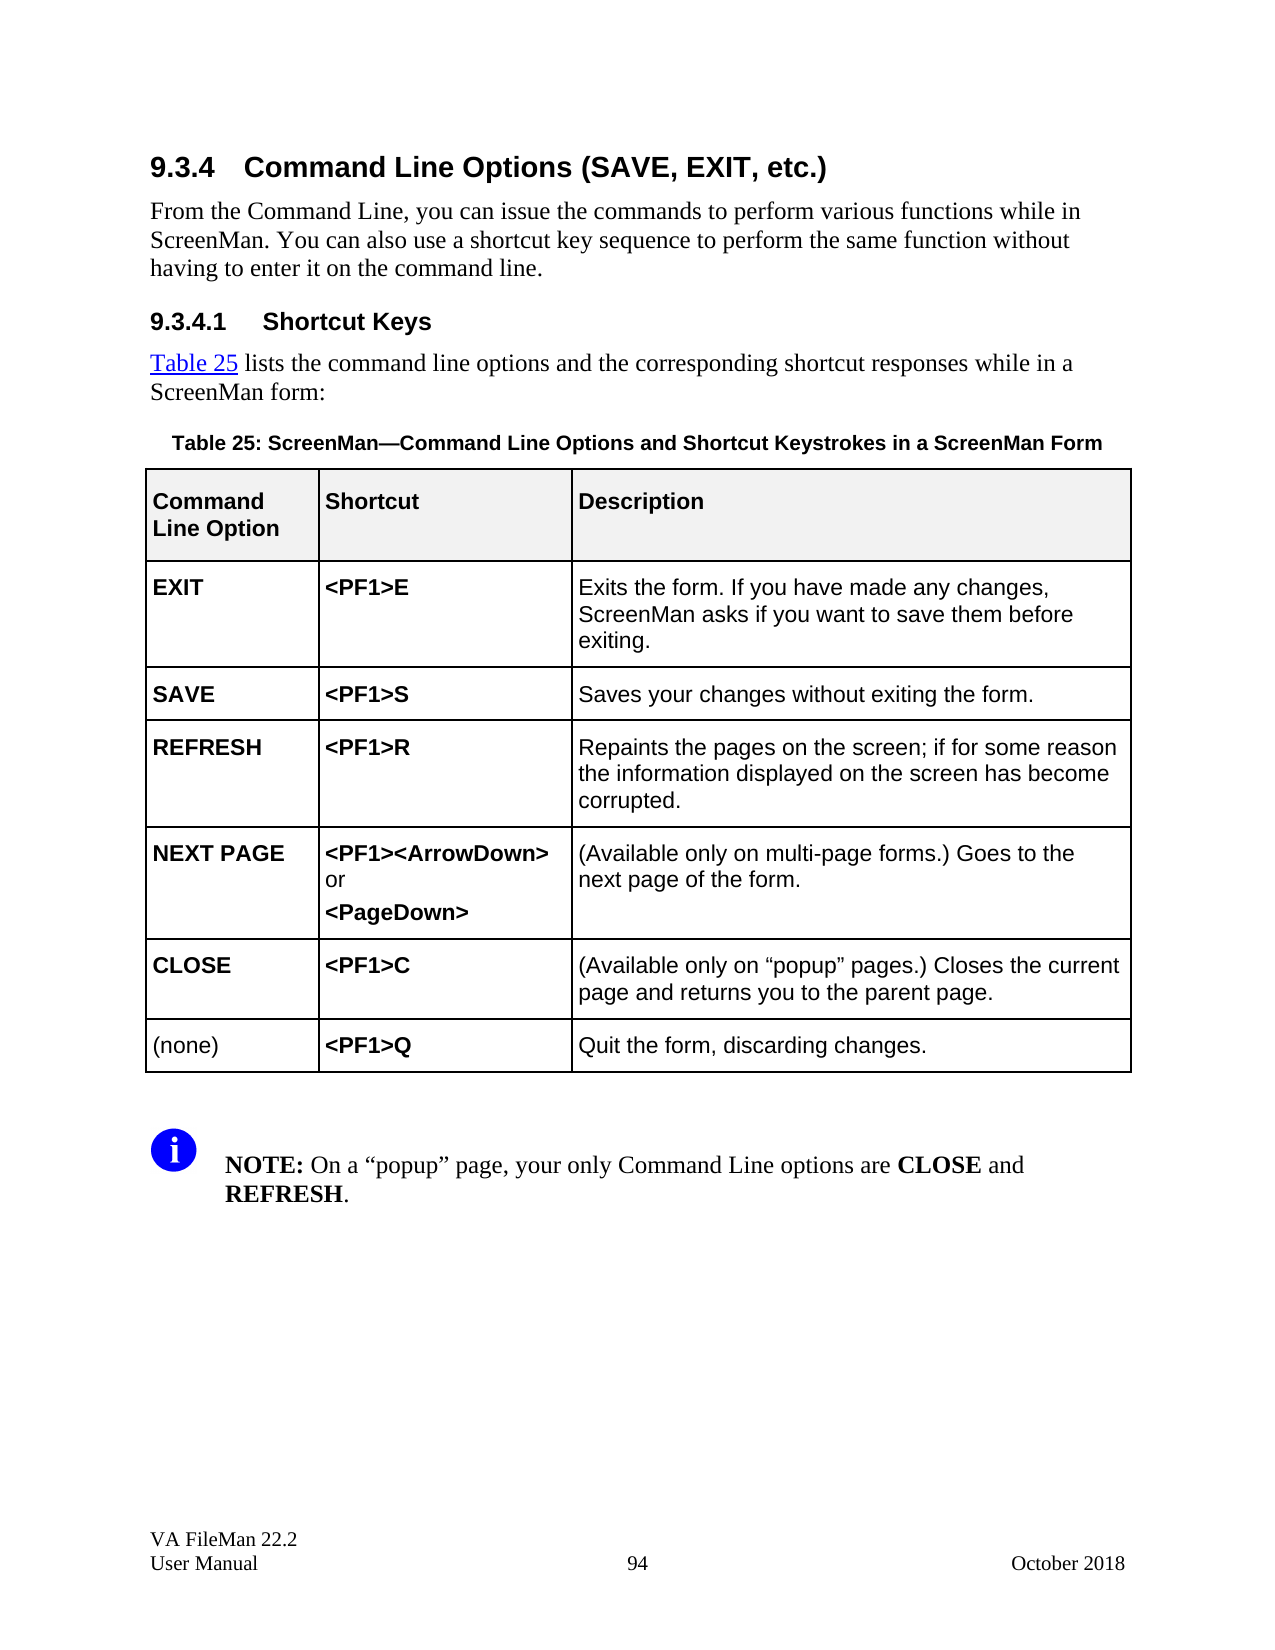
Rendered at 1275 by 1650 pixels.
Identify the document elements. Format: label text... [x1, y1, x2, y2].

table_cell <PF1>Q [320, 1020, 571, 1071]
table_cell (Available only on multi-page forms.) Goes to the next page of the form. [573, 828, 1130, 938]
table_cell Repaints the pages on the screen; if for some reason the information displayed on the screen has become corrupted. [573, 721, 1130, 826]
subtitle Command Line Options (SAVE, EXIT, etc.) [150, 150, 1125, 183]
table_cell (none) [147, 1020, 318, 1071]
table_cell Quit the form, discarding changes. [573, 1020, 1130, 1071]
table_cell <PF1>R [320, 721, 571, 826]
picture [150, 1127, 197, 1174]
text NOTE: On a “popup” page, your only Command Line options are CLOSE and REFRESH. [150, 1148, 1125, 1208]
table_header Description [573, 470, 1130, 560]
text Table 25 lists the command line options and the corresponding shortcut responses while in a ScreenMan form: [150, 348, 1125, 406]
table_header Shortcut [320, 470, 571, 560]
table_cell Exits the form. If you have made any changes, ScreenMan asks if you want to save them before exiting. [573, 562, 1130, 666]
table_cell SAVE [147, 668, 318, 719]
table_cell Saves your changes without exiting the form. [573, 668, 1130, 719]
table_cell <PF1>C [320, 940, 571, 1018]
table_cell REFRESH [147, 721, 318, 826]
table_cell EXIT [147, 562, 318, 666]
table_header Command Line Option [147, 470, 318, 560]
text From the Command Line, you can issue the commands to perform various functions while in ScreenMan. You can also use a shortcut key sequence to perform the same function without having to enter it on the command line. [150, 196, 1125, 282]
table_cell <PF1>E [320, 562, 571, 666]
table_cell <PF1>S [320, 668, 571, 719]
subtitle Shortcut Keys [150, 307, 1125, 336]
table_cell CLOSE [147, 940, 318, 1018]
table_cell (Available only on “popup” pages.) Closes the current page and returns you to the parent page. [573, 940, 1130, 1018]
table_cell <PF1><ArrowDown> or <PageDown> [320, 828, 571, 938]
text Table 25: ScreenMan—Command Line Options and Shortcut Keystrokes in a ScreenMan Form [150, 431, 1125, 455]
table_cell NEXT PAGE [147, 828, 318, 938]
